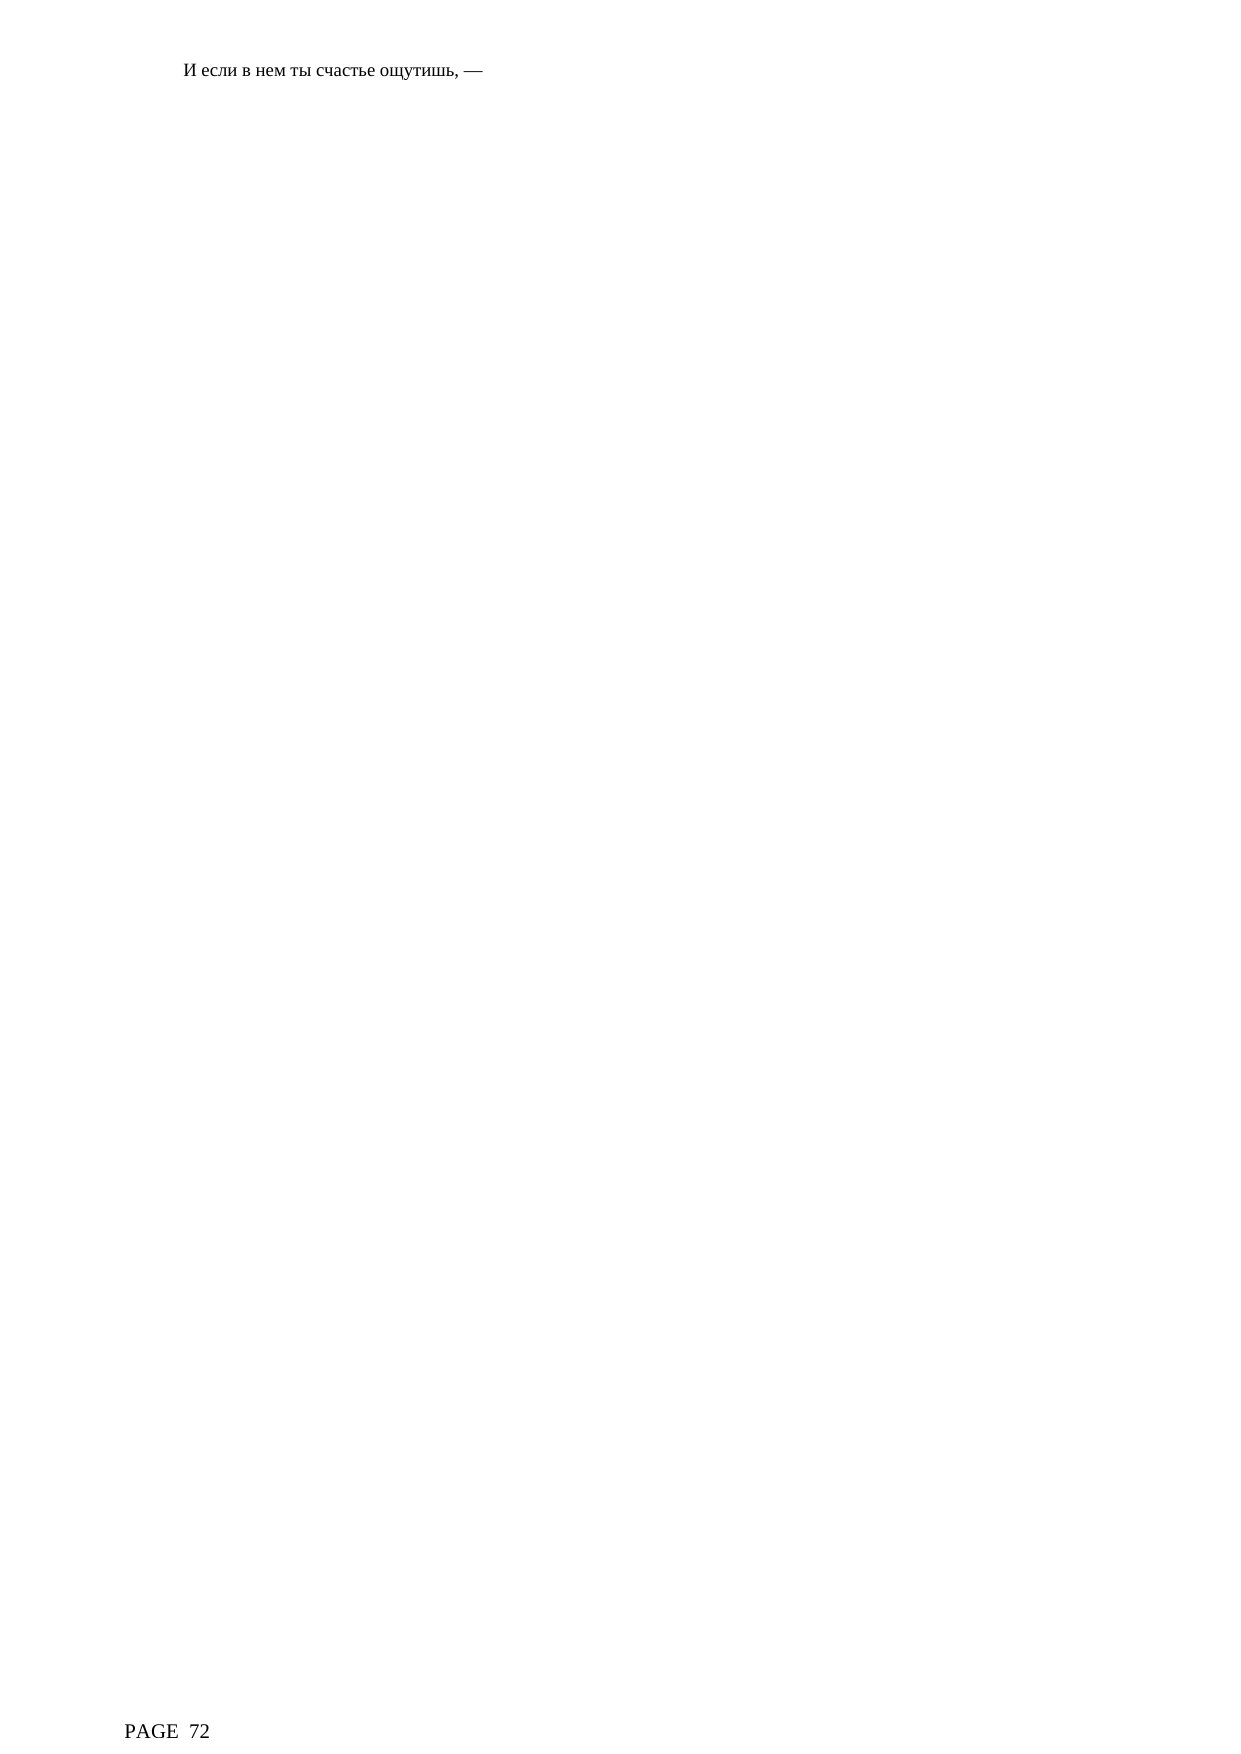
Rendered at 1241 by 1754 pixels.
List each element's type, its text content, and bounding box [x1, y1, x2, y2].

text И если в нем ты счастье ощутишь, — [124, 59, 615, 81]
